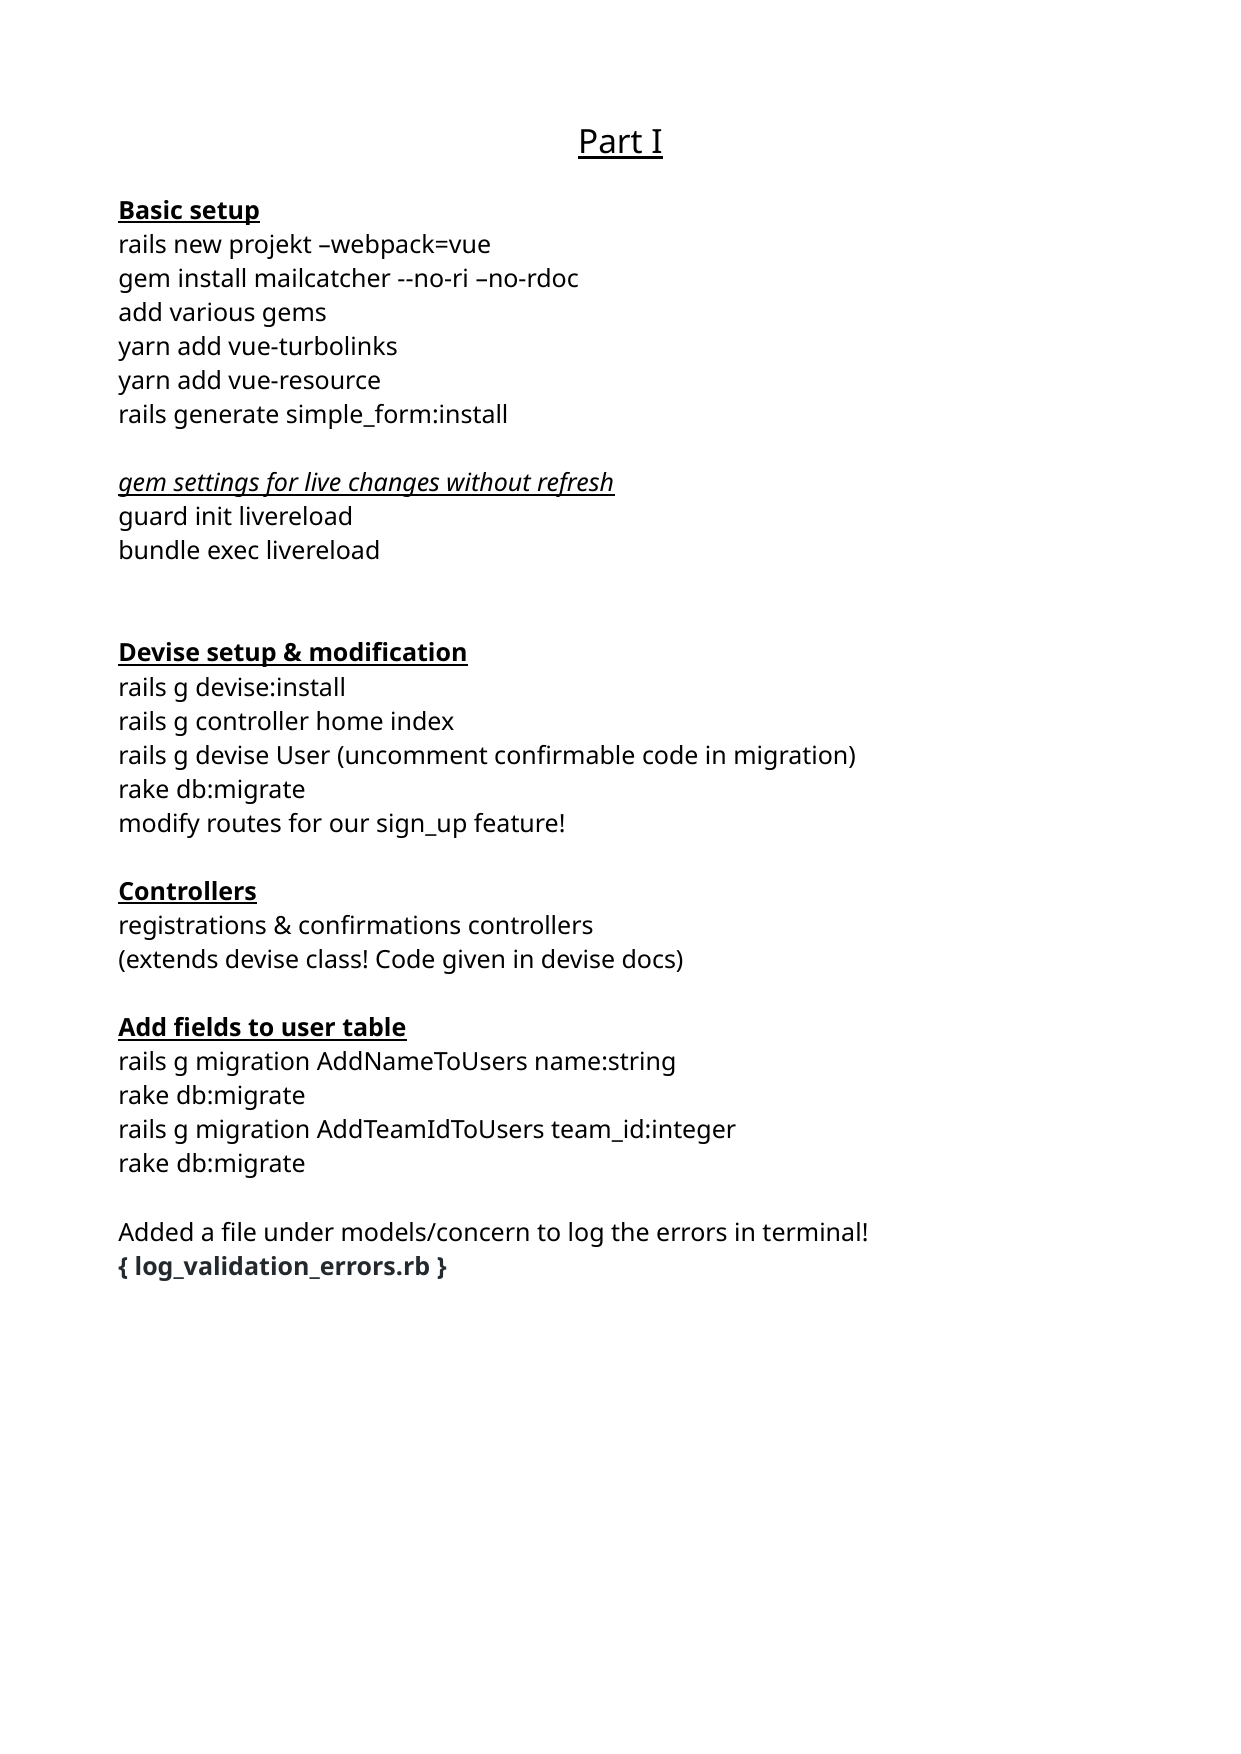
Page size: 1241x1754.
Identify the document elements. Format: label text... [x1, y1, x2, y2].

text rails g devise:install [118, 669, 1122, 703]
text rails g devise User (uncomment confirmable code in migration) [118, 737, 1122, 771]
text gem install mailcatcher --no-ri –no-rdoc [118, 260, 1122, 294]
text rake db:migrate [118, 1078, 1122, 1112]
text (extends devise class! Code given in devise docs) [118, 942, 1122, 976]
text Part I [118, 118, 1122, 163]
text Basic setup [118, 192, 1122, 226]
text rails generate simple_form:install [118, 397, 1122, 431]
text { log_validation_errors.rb } [118, 1248, 1122, 1282]
text rails g controller home index [118, 703, 1122, 737]
text Devise setup & modification [118, 635, 1122, 669]
text rails g migration AddTeamIdToUsers team_id:integer [118, 1112, 1122, 1146]
text yarn add vue-resource [118, 363, 1122, 397]
text modify routes for our sign_up feature! [118, 805, 1122, 839]
text rails new projekt –webpack=vue [118, 226, 1122, 260]
text registrations & confirmations controllers [118, 908, 1122, 942]
text bundle exec livereload [118, 533, 1122, 567]
text rails g migration AddNameToUsers name:string [118, 1044, 1122, 1078]
text rake db:migrate [118, 1146, 1122, 1180]
text guard init livereload [118, 499, 1122, 533]
text Controllers [118, 873, 1122, 908]
text add various gems [118, 294, 1122, 328]
text yarn add vue-turbolinks [118, 328, 1122, 363]
text Added a file under models/concern to log the errors in terminal! [118, 1214, 1122, 1248]
text Add fields to user table [118, 1010, 1122, 1044]
text rake db:migrate [118, 771, 1122, 805]
text gem settings for live changes without refresh [118, 465, 1122, 499]
